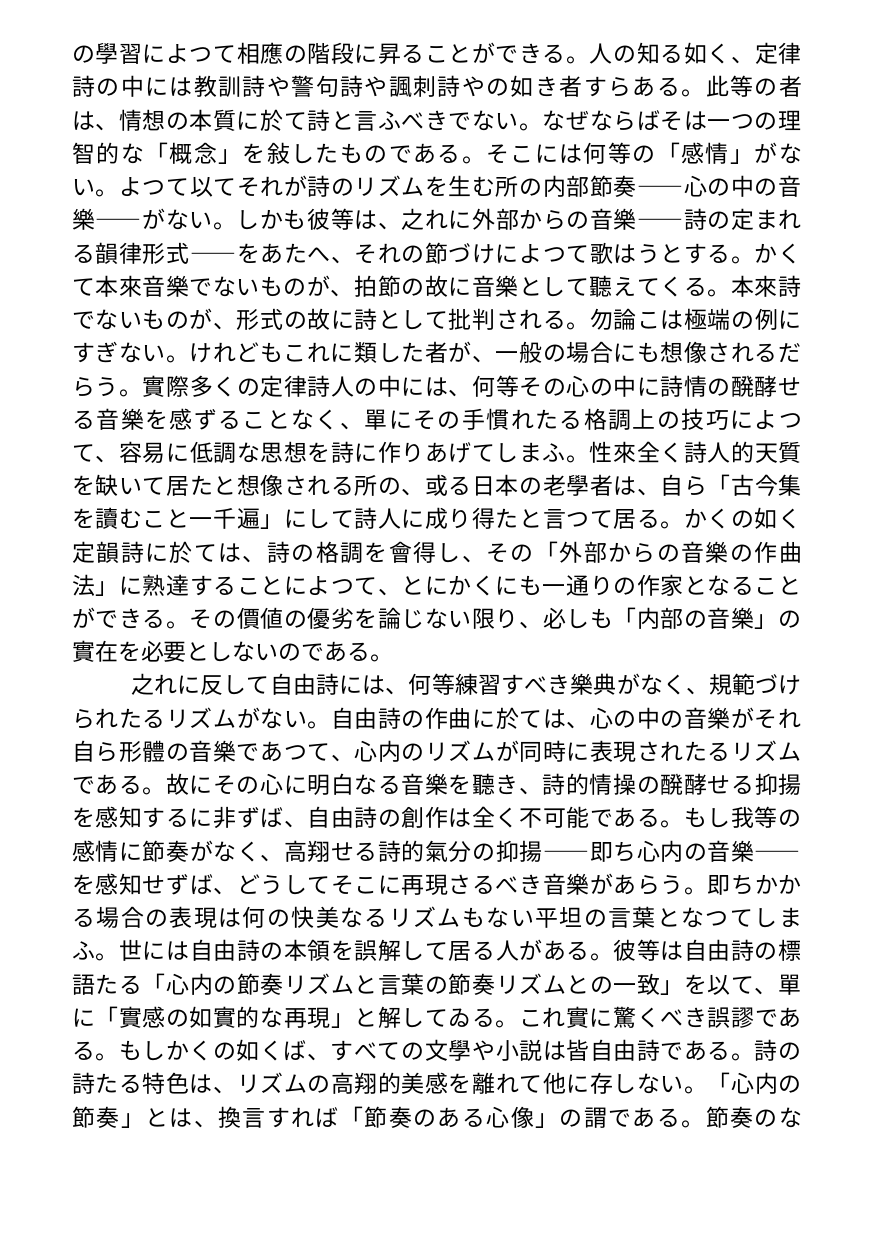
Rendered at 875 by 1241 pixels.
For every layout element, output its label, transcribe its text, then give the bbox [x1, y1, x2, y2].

text 之れに反して自由詩には、何等練習すべき樂典がなく、規範づけられたるリズムがない。自由詩の作曲に於ては、心の中の音樂がそれ自ら形體の音樂であつて、心内のリズムが同時に表現されたるリズムである。故にその心に明白なる音樂を聽き、詩的情操の醗酵せる抑揚を感知するに非ずば、自由詩の創作は全く不可能である。もし我等の感情に節奏がなく、高翔せる詩的氣分の抑揚――即ち心内の音樂――を感知せずば、どうしてそこに再現さるべき音樂があらう。即ちかかる場合の表現は何の快美なるリズムもない平坦の言葉となつてしまふ。世には自由詩の本領を誤解して居る人がある。彼等は自由詩の標語たる「心内の節奏リズムと言葉の節奏リズムとの一致」を以て、單に「實感の如實的な再現」と解してゐる。これ實に驚くべき誤謬である。もしかくの如くば、すべての文學や小説は皆自由詩である。詩の詩たる特色は、リズムの高翔的美感を離れて他に存しない。「心内の節奏」とは、換言すれば「節奏のある心像」の謂である。節奏のな [72, 667, 802, 1133]
text の學習によつて相應の階段に昇ることができる。人の知る如く、定律詩の中には教訓詩や警句詩や諷刺詩やの如き者すらある。此等の者は、情想の本質に於て詩と言ふべきでない。なぜならばそは一つの理智的な「概念」を敍したものである。そこには何等の「感情」がない。よつて以てそれが詩のリズムを生む所の内部節奏――心の中の音樂――がない。しかも彼等は、之れに外部からの音樂――詩の定まれる韻律形式――をあたへ、それの節づけによつて歌はうとする。かくて本來音樂でないものが、拍節の故に音樂として聽えてくる。本來詩でないものが、形式の故に詩として批判される。勿論こは極端の例にすぎない。けれどもこれに類した者が、一般の場合にも想像されるだらう。實際多くの定律詩人の中には、何等その心の中に詩情の醗酵せる音樂を感ずることなく、單にその手慣れたる格調上の技巧によつて、容易に低調な思想を詩に作りあげてしまふ。性來全く詩人的天質を缺いて居たと想像される所の、或る日本の老學者は、自ら「古今集を讀むこと一千遍」にして詩人に成り得たと言つて居る。かくの如く定韻詩に於ては、詩の格調を會得し、その「外部からの音樂の作曲法」に熟達することによつて、とにかくにも一通りの作家となることができる。その價値の優劣を論じない限り、必しも「内部の音樂」の實在を必要としないのである。 [72, 36, 802, 667]
